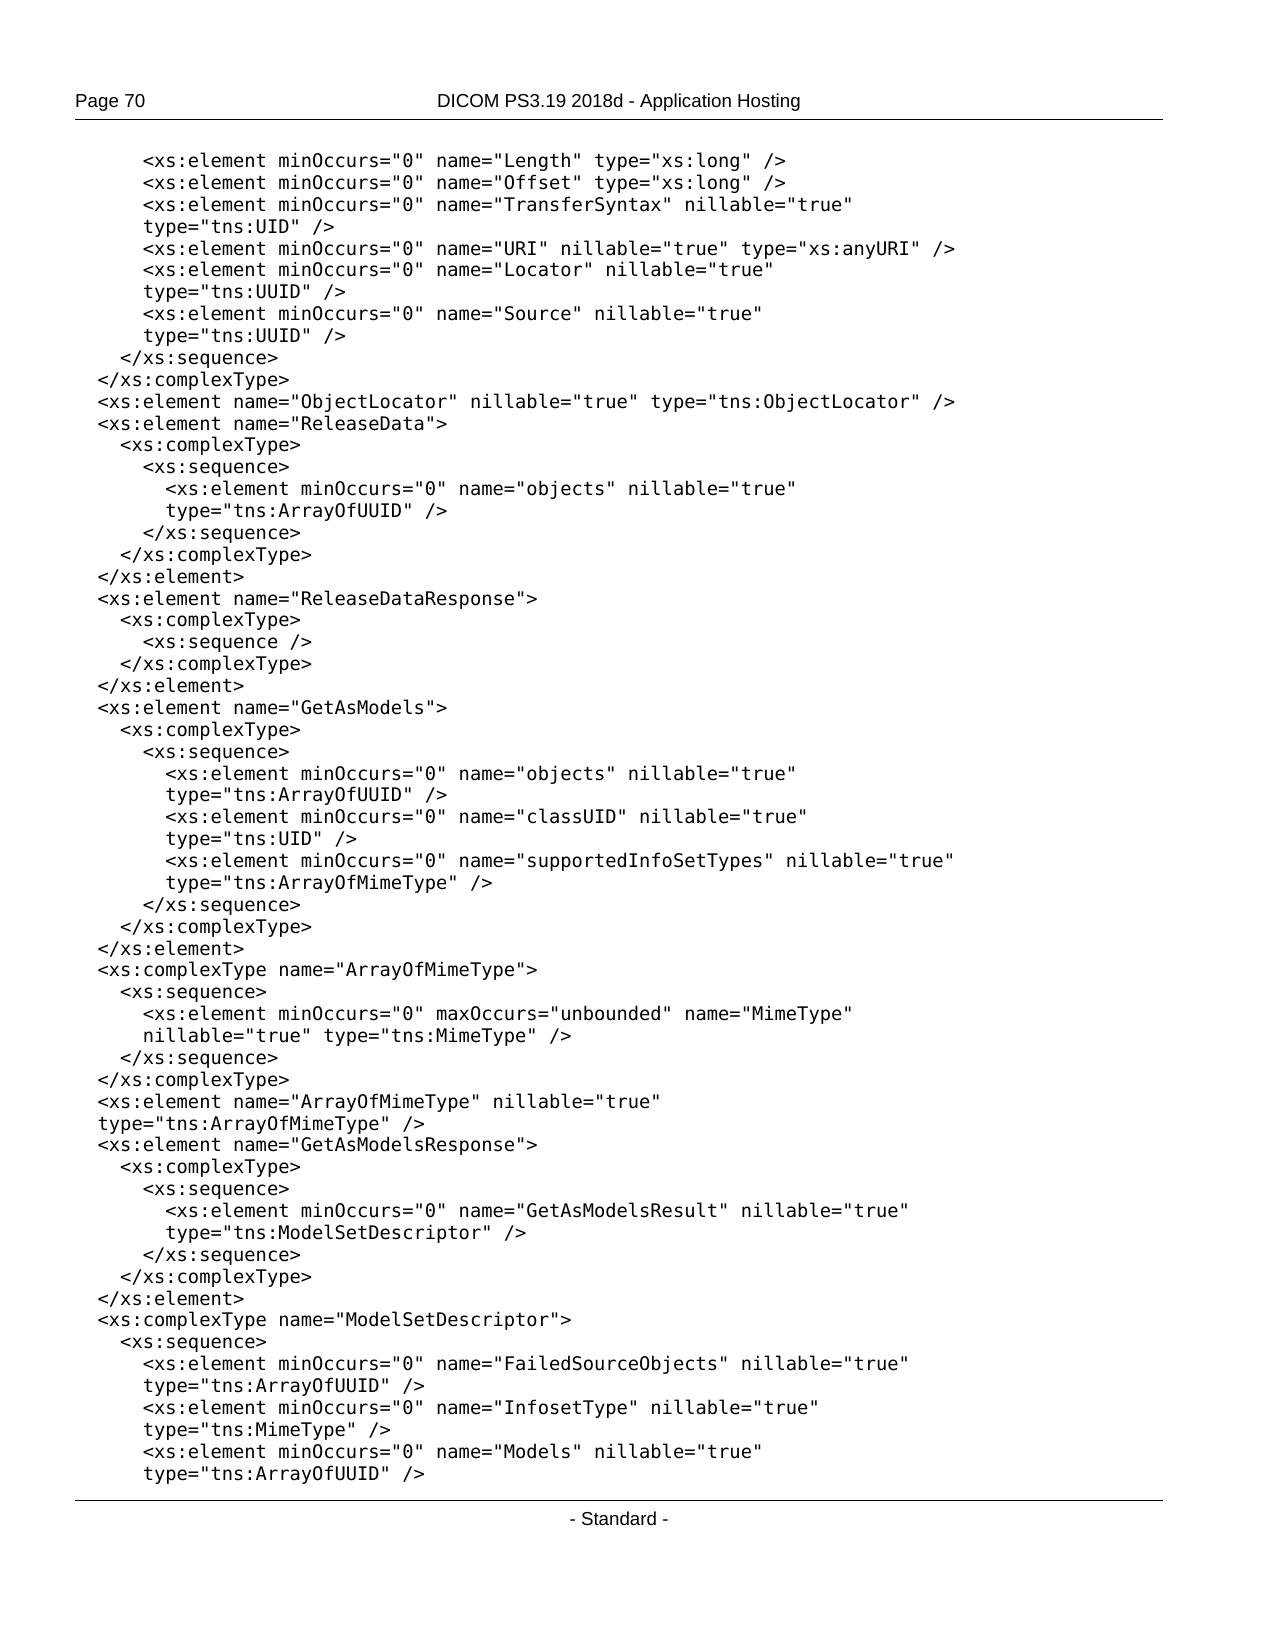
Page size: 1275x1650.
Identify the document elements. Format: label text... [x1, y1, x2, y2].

text <xs:element minOccurs="0" name="Length" type="xs:long" /> <xs:element minOccurs="0" name="Offset" type="xs:long" /> <xs:element minOccurs="0" name="TransferSyntax" nillable="true" type="tns:UID" /> <xs:element minOccurs="0" name="URI" nillable="true" type="xs:anyURI" /> <xs:element minOccurs="0" name="Locator" nillable="true" type="tns:UUID" /> <xs:element minOccurs="0" name="Source" nillable="true" type="tns:UUID" /> </xs:sequence> </xs:complexType> <xs:element name="ObjectLocator" nillable="true" type="tns:ObjectLocator" /> <xs:element name="ReleaseData"> <xs:complexType> <xs:sequence> <xs:element minOccurs="0" name="objects" nillable="true" type="tns:ArrayOfUUID" /> </xs:sequence> </xs:complexType> </xs:element> <xs:element name="ReleaseDataResponse"> <xs:complexType> <xs:sequence /> </xs:complexType> </xs:element> <xs:element name="GetAsModels"> <xs:complexType> <xs:sequence> <xs:element minOccurs="0" name="objects" nillable="true" type="tns:ArrayOfUUID" /> <xs:element minOccurs="0" name="classUID" nillable="true" type="tns:UID" /> <xs:element minOccurs="0" name="supportedInfoSetTypes" nillable="true" type="tns:ArrayOfMimeType" /> </xs:sequence> </xs:complexType> </xs:element> <xs:complexType name="ArrayOfMimeType"> <xs:sequence> <xs:element minOccurs="0" maxOccurs="unbounded" name="MimeType" nillable="true" type="tns:MimeType" /> </xs:sequence> </xs:complexType> <xs:element name="ArrayOfMimeType" nillable="true" type="tns:ArrayOfMimeType" /> <xs:element name="GetAsModelsResponse"> <xs:complexType> <xs:sequence> <xs:element minOccurs="0" name="GetAsModelsResult" nillable="true" type="tns:ModelSetDescriptor" /> </xs:sequence> </xs:complexType> </xs:element> <xs:complexType name="ModelSetDescriptor"> <xs:sequence> <xs:element minOccurs="0" name="FailedSourceObjects" nillable="true" type="tns:ArrayOfUUID" /> <xs:element minOccurs="0" name="InfosetType" nillable="true" type="tns:MimeType" /> <xs:element minOccurs="0" name="Models" nillable="true" type="tns:ArrayOfUUID" /> [75, 150, 1162, 1484]
